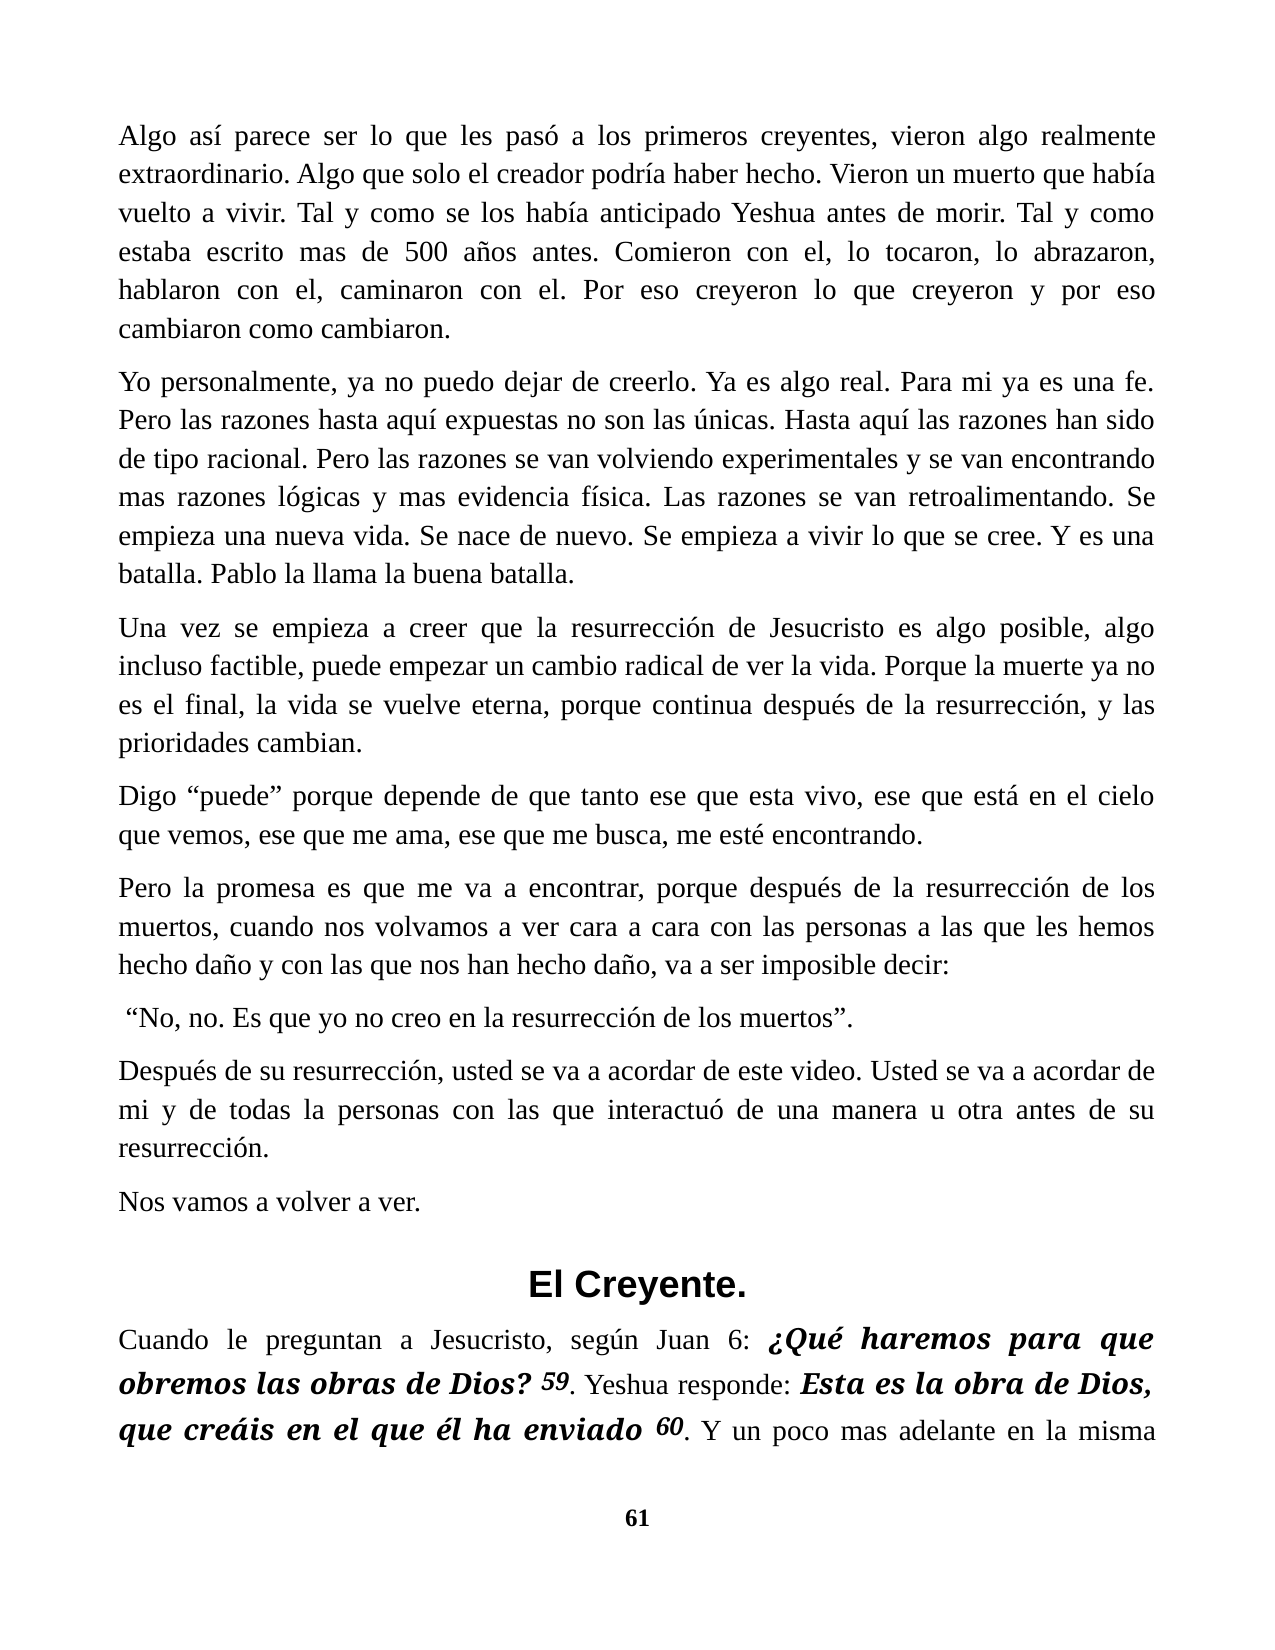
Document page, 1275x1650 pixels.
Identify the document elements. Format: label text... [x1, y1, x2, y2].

text Yo personalmente, ya no puedo dejar de creerlo. Ya es algo real. Para mi ya es una fe. Pero las razones hasta aquí expuestas no son las únicas. Hasta aquí las razones han sido de tipo racional. Pero las razones se van volviendo experimentales y se van encontrando mas razones lógicas y mas evidencia física. Las razones se van retroalimentando. Se empieza una nueva vida. Se nace de nuevo. Se empieza a vivir lo que se cree. Y es una batalla. Pablo la llama la buena batalla. [118, 364, 1157, 590]
text Cuando le preguntan a Jesucristo, según Juan 6: ¿Qué haremos para que obremos las obras de Dios? . Yeshua responde: Esta es la obra de Dios, que creáis en el que él ha enviado . Y un poco mas adelante en la misma [118, 1318, 1157, 1449]
text Después de su resurrección, usted se va a acordar de este video. Usted se va a acordar de mi y de todas la personas con las que interactuó de una manera u otra antes de su resurrección. [118, 1053, 1157, 1164]
text Nos vamos a volver a ver. [118, 1184, 1157, 1217]
text Algo así parece ser lo que les pasó a los primeros creyentes, vieron algo realmente extraordinario. Algo que solo el creador podría haber hecho. Vieron un muerto que había vuelto a vivir. Tal y como se los había anticipado Yeshua antes de morir. Tal y como estaba escrito mas de 500 años antes. Comieron con el, lo tocaron, lo abrazaron, hablaron con el, caminaron con el. Por eso creyeron lo que creyeron y por eso cambiaron como cambiaron. [118, 118, 1157, 344]
text Digo “puede” porque depende de que tanto ese que esta vivo, ese que está en el cielo que vemos, ese que me ama, ese que me busca, me esté encontrando. [118, 778, 1157, 851]
text Una vez se empieza a creer que la resurrección de Jesucristo es algo posible, algo incluso factible, puede empezar un cambio radical de ver la vida. Porque la muerte ya no es el final, la vida se vuelve eterna, porque continua después de la resurrección, y las prioridades cambian. [118, 610, 1157, 759]
subtitle El Creyente. [118, 1262, 1157, 1306]
text “No, no. Es que yo no creo en la resurrección de los muertos”. [118, 1000, 1157, 1034]
text Pero la promesa es que me va a encontrar, porque después de la resurrección de los muertos, cuando nos volvamos a ver cara a cara con las personas a las que les hemos hecho daño y con las que nos han hecho daño, va a ser imposible decir: [118, 870, 1157, 981]
